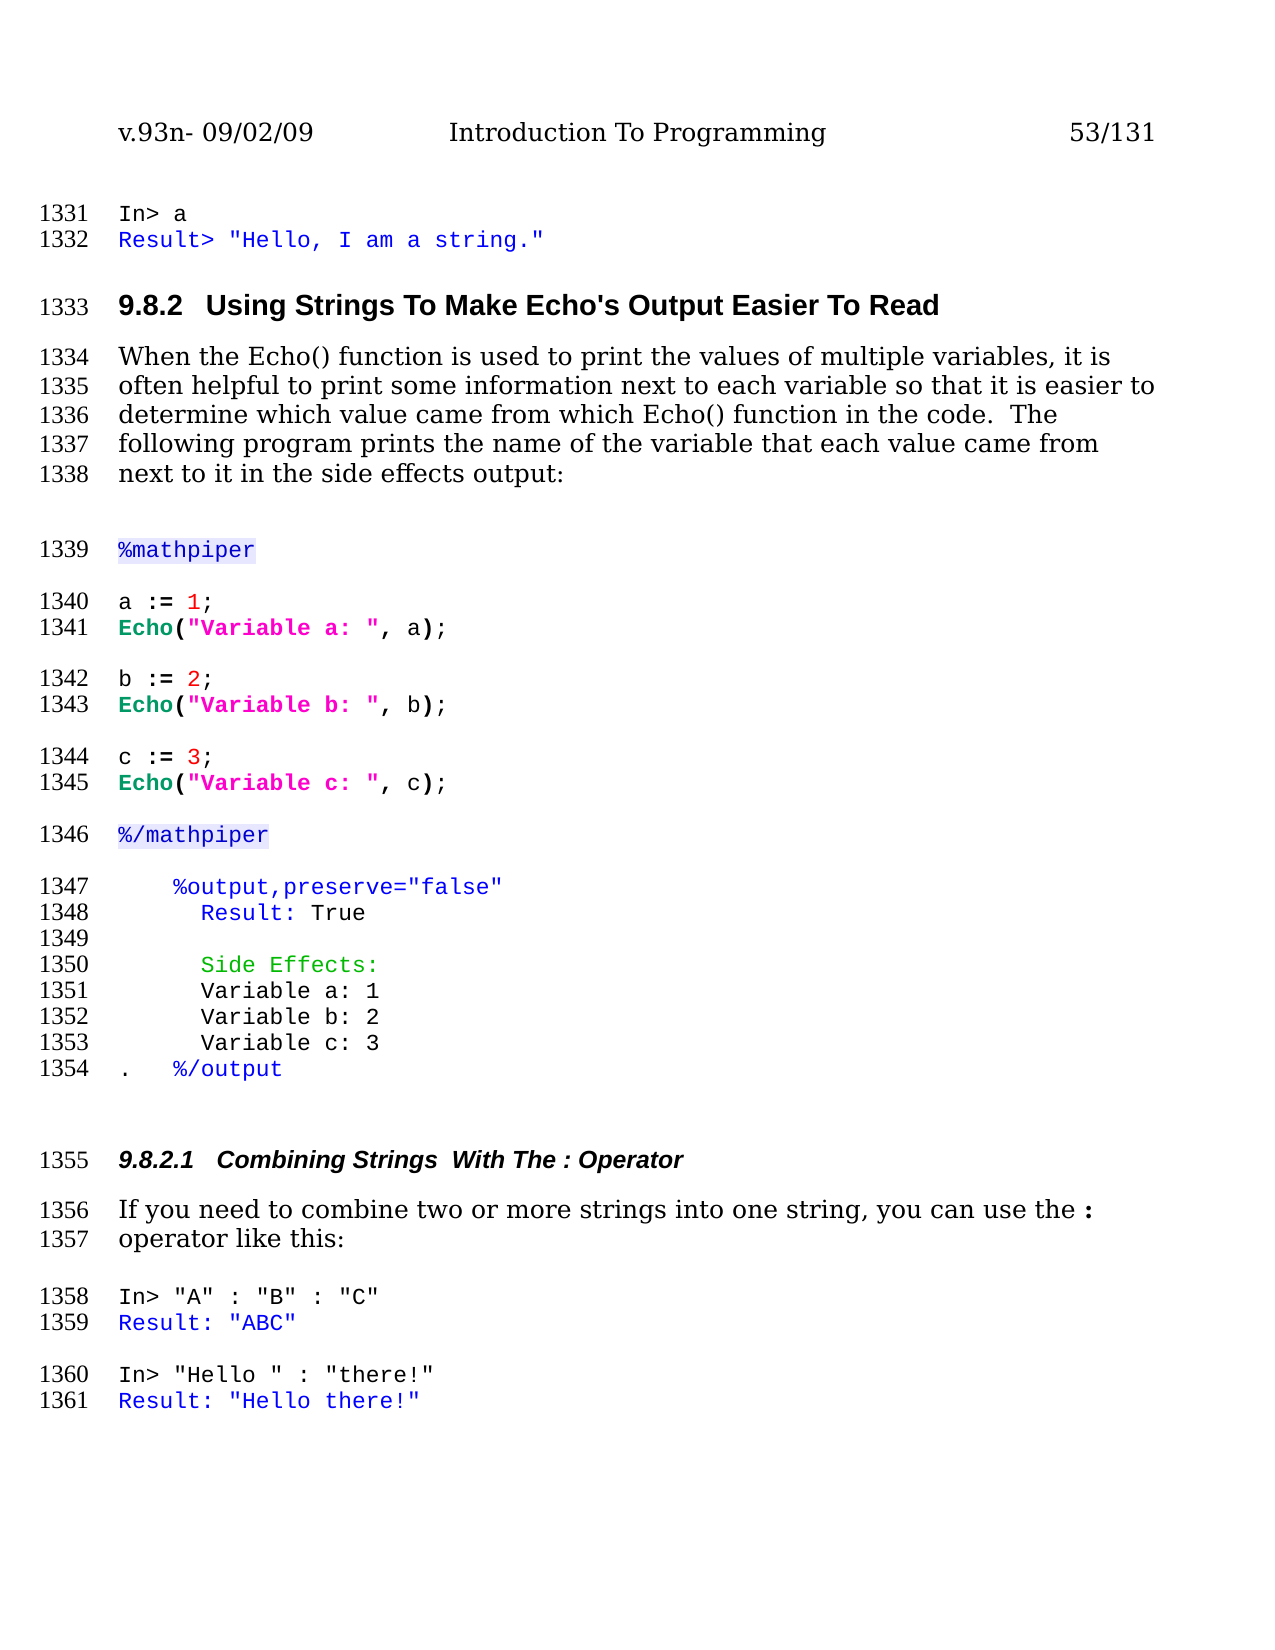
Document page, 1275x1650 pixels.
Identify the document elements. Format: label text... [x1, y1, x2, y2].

text If you need to combine two or more strings into one string, you can use the : operator like this: [118, 1195, 1157, 1253]
text %/mathpiper [118, 823, 1157, 849]
text Variable a: 1 [118, 979, 1157, 1005]
text b := 2; [118, 668, 1157, 694]
text Result: True [118, 901, 1157, 927]
text a := 1; [118, 590, 1157, 616]
text Result: "Hello there!" [118, 1389, 1157, 1415]
text Variable b: 2 [118, 1005, 1157, 1031]
text In> a [118, 203, 1157, 229]
text Variable c: 3 [118, 1031, 1157, 1057]
subtitle Combining Strings With The : Operator [118, 1145, 1157, 1174]
text %output,preserve="false" [118, 875, 1157, 901]
text In> "A" : "B" : "C" [118, 1285, 1157, 1311]
text Side Effects: [118, 953, 1157, 979]
text Echo("Variable a: ", a); [118, 616, 1157, 642]
text Result: "ABC" [118, 1311, 1157, 1337]
text Echo("Variable b: ", b); [118, 694, 1157, 720]
text Result> "Hello, I am a string." [118, 229, 1157, 254]
text Echo("Variable c: ", c); [118, 772, 1157, 797]
text . %/output [118, 1057, 1157, 1083]
text c := 3; [118, 746, 1157, 772]
text %mathpiper [118, 538, 1157, 564]
text When the Echo() function is used to print the values of multiple variables, it is often helpful to print some information next to each variable so that it is easier to determine which value came from which Echo() function in the code. The following program prints the name of the variable that each value came from next to it in the side effects output: [118, 342, 1157, 488]
text In> "Hello " : "there!" [118, 1363, 1157, 1389]
subtitle Using Strings To Make Echo's Output Easier To Read [118, 288, 1157, 321]
